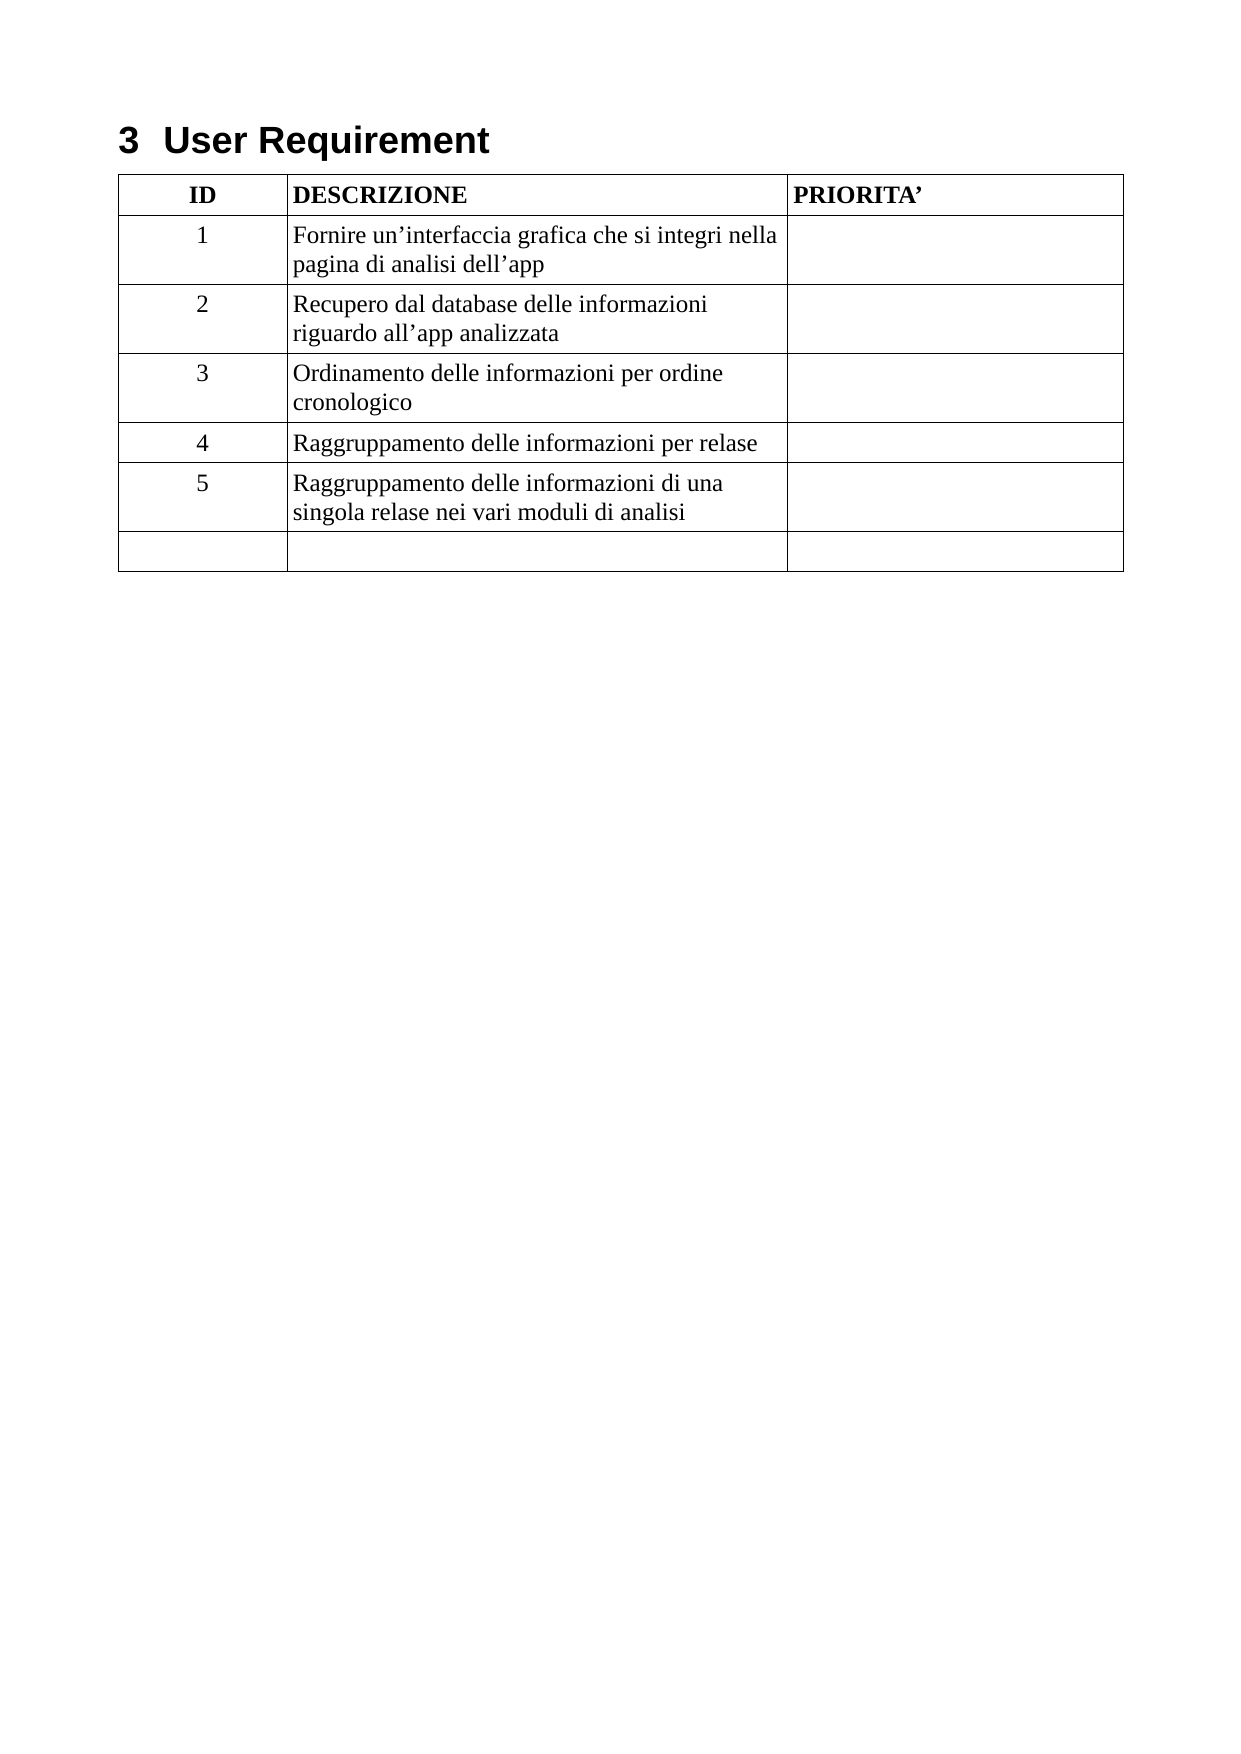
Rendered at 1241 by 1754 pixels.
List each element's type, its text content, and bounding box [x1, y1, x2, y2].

table_cell 2 [119, 285, 287, 353]
table_header DESCRIZIONE [288, 175, 787, 214]
table_header PRIORITA’ [788, 175, 1123, 214]
subtitle User Requirement [118, 118, 1122, 162]
table_cell [288, 532, 787, 571]
table_header ID [119, 175, 287, 214]
table_cell [788, 423, 1123, 462]
table_cell [788, 532, 1123, 571]
table_cell 5 [119, 463, 287, 531]
table_cell 1 [119, 216, 287, 284]
table_cell [788, 216, 1123, 284]
table_cell Recupero dal database delle informazioni riguardo all’app analizzata [288, 285, 787, 353]
table_cell [119, 532, 287, 571]
table_cell [788, 354, 1123, 422]
table_cell 4 [119, 423, 287, 462]
table_cell Fornire un’interfaccia grafica che si integri nella pagina di analisi dell’app [288, 216, 787, 284]
table_cell Raggruppamento delle informazioni di una singola relase nei vari moduli di analisi [288, 463, 787, 531]
table_cell 3 [119, 354, 287, 422]
table_cell Ordinamento delle informazioni per ordine cronologico [288, 354, 787, 422]
table_cell [788, 285, 1123, 353]
table_cell [788, 463, 1123, 531]
table_cell Raggruppamento delle informazioni per relase [288, 423, 787, 462]
